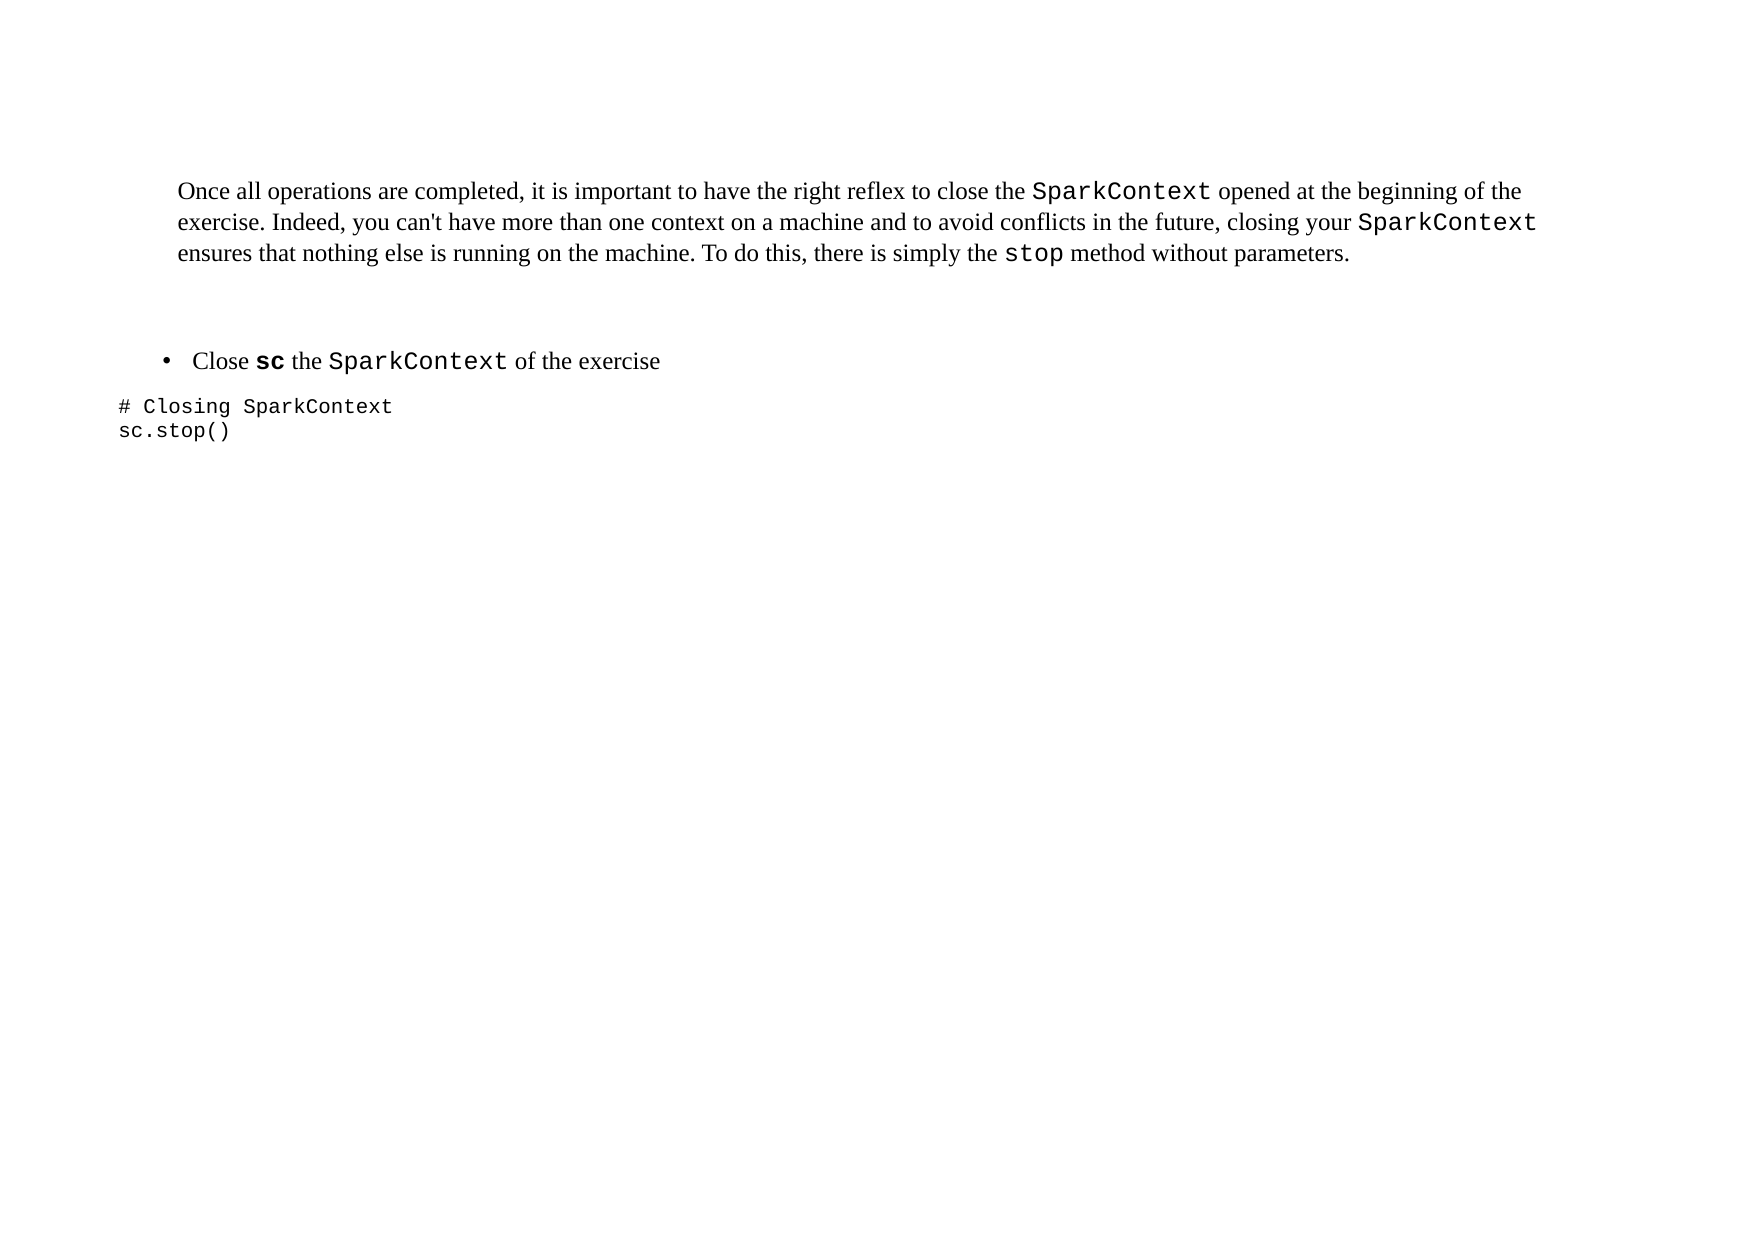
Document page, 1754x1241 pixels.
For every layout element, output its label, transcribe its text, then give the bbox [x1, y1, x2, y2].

text sc.stop() [118, 419, 1636, 443]
text Once all operations are completed, it is important to have the right reflex to close the SparkContext opened at the beginning of the exercise. Indeed, you can't have more than one context on a machine and to avoid conflicts in the future, closing your SparkContext ensures that nothing else is running on the machine. To do this, there is simply the stop method without parameters. [177, 176, 1577, 269]
list Close sc the SparkContext of the exercise [162, 346, 1636, 377]
text # Closing SparkContext [118, 396, 1636, 419]
